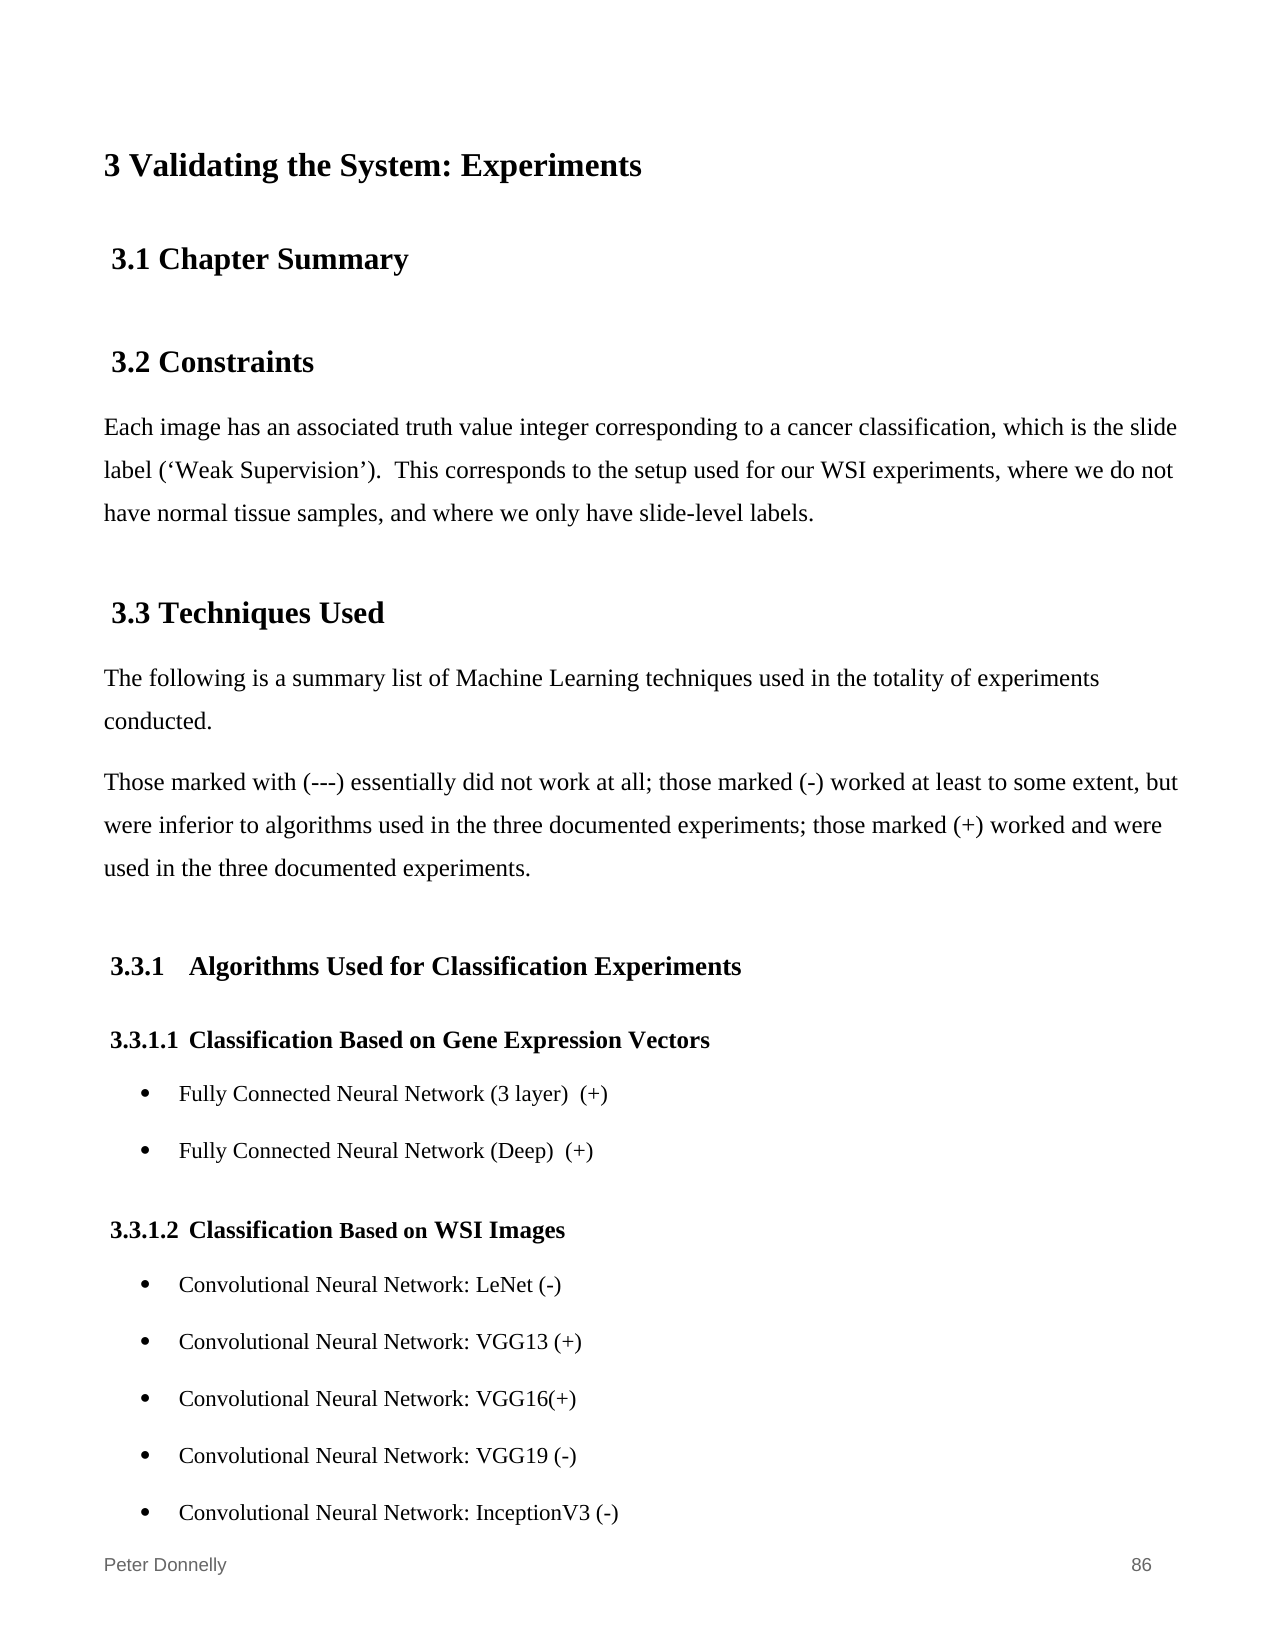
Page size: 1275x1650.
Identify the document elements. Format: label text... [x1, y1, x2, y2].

text Each image has an associated truth value integer corresponding to a cancer classification, which is the slide label (‘Weak Supervision’). This corresponds to the setup used for our WSI experiments, where we do not have normal tissue samples, and where we only have slide-level labels. [103, 412, 1181, 527]
list Convolutional Neural Network: VGG16(+) [141, 1385, 1181, 1411]
list Convolutional Neural Network: InceptionV3 (-) [141, 1499, 1181, 1526]
subtitle Classification Based on WSI Images [103, 1215, 1181, 1244]
text Those marked with (---) essentially did not work at all; those marked (-) worked at least to some extent, but were inferior to algorithms used in the three documented experiments; those marked (+) worked and were used in the three documented experiments. [103, 767, 1181, 882]
list Fully Connected Neural Network (Deep) (+) [141, 1137, 1181, 1164]
subtitle Chapter Summary [103, 240, 1181, 276]
subtitle Validating the System: Experiments [103, 145, 1181, 183]
text The following is a summary list of Machine Learning techniques used in the totality of experiments conducted. [103, 663, 1181, 735]
subtitle Algorithms Used for Classification Experiments [103, 949, 1181, 981]
subtitle Techniques Used [103, 595, 1181, 631]
subtitle Classification Based on Gene Expression Vectors [103, 1025, 1181, 1054]
list Fully Connected Neural Network (3 layer) (+) [141, 1080, 1181, 1107]
subtitle Constraints [103, 344, 1181, 380]
list Convolutional Neural Network: VGG19 (-) [141, 1442, 1181, 1468]
list Convolutional Neural Network: VGG13 (+) [141, 1328, 1181, 1354]
list Convolutional Neural Network: LeNet (-) [141, 1271, 1181, 1297]
